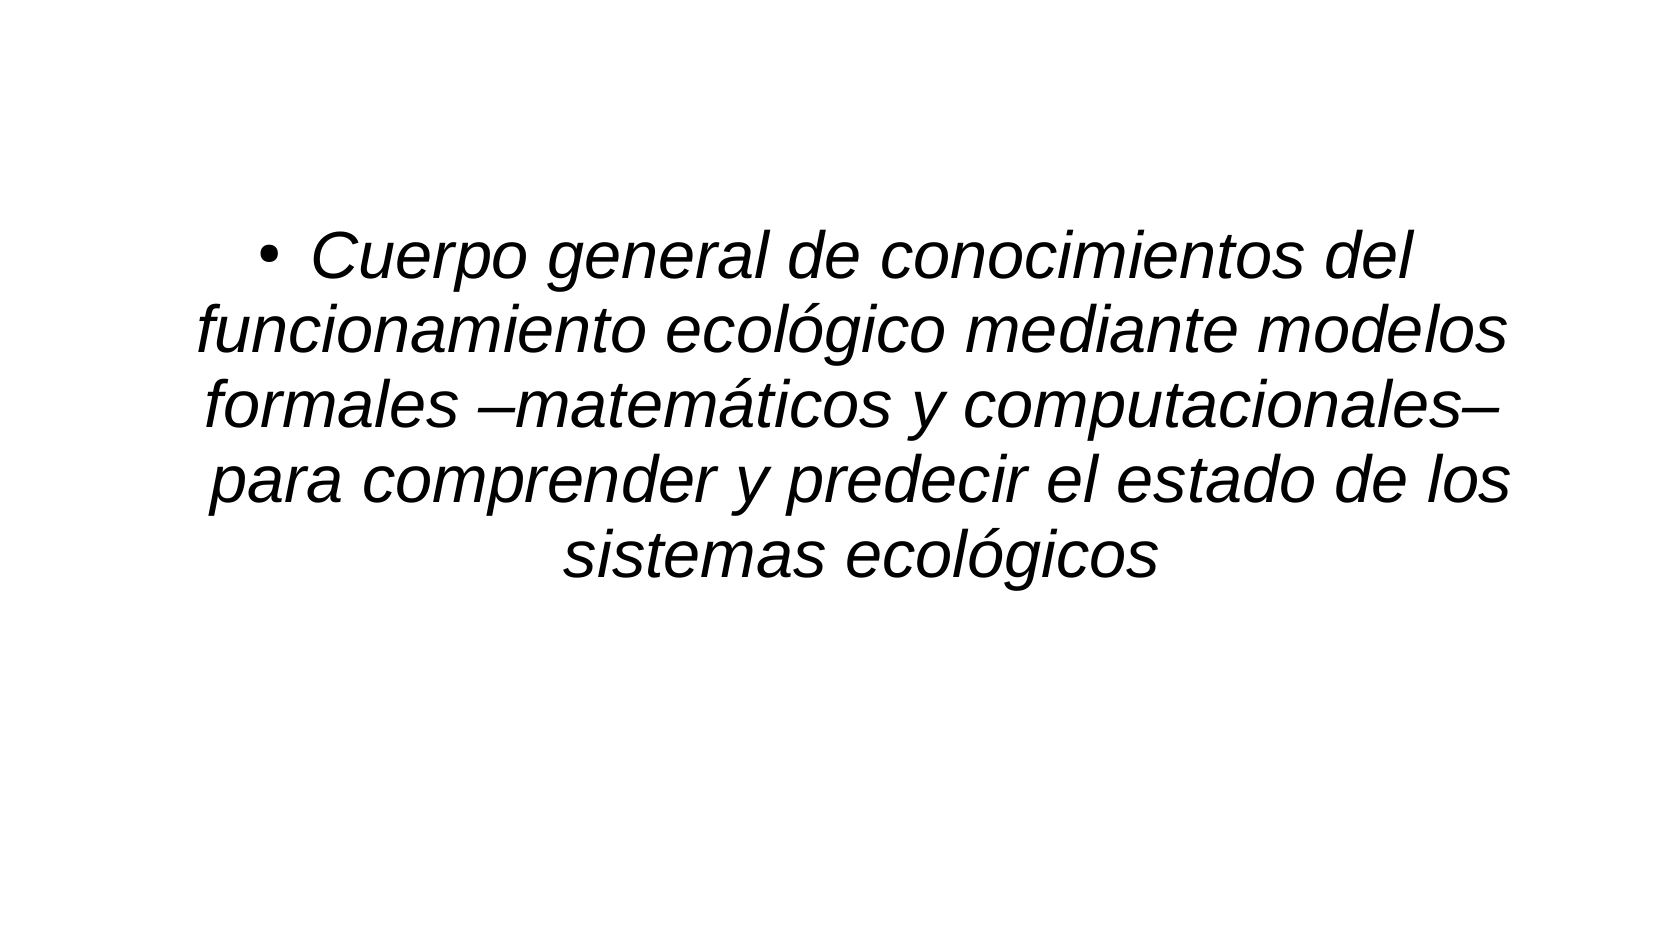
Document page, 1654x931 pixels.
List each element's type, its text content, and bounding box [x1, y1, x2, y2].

list Cuerpo general de conocimientos del funcionamiento ecológico mediante modelos formales –matemáticos y computacionales– para comprender y predecir el estado de los sistemas ecológicos [82, 217, 1571, 758]
